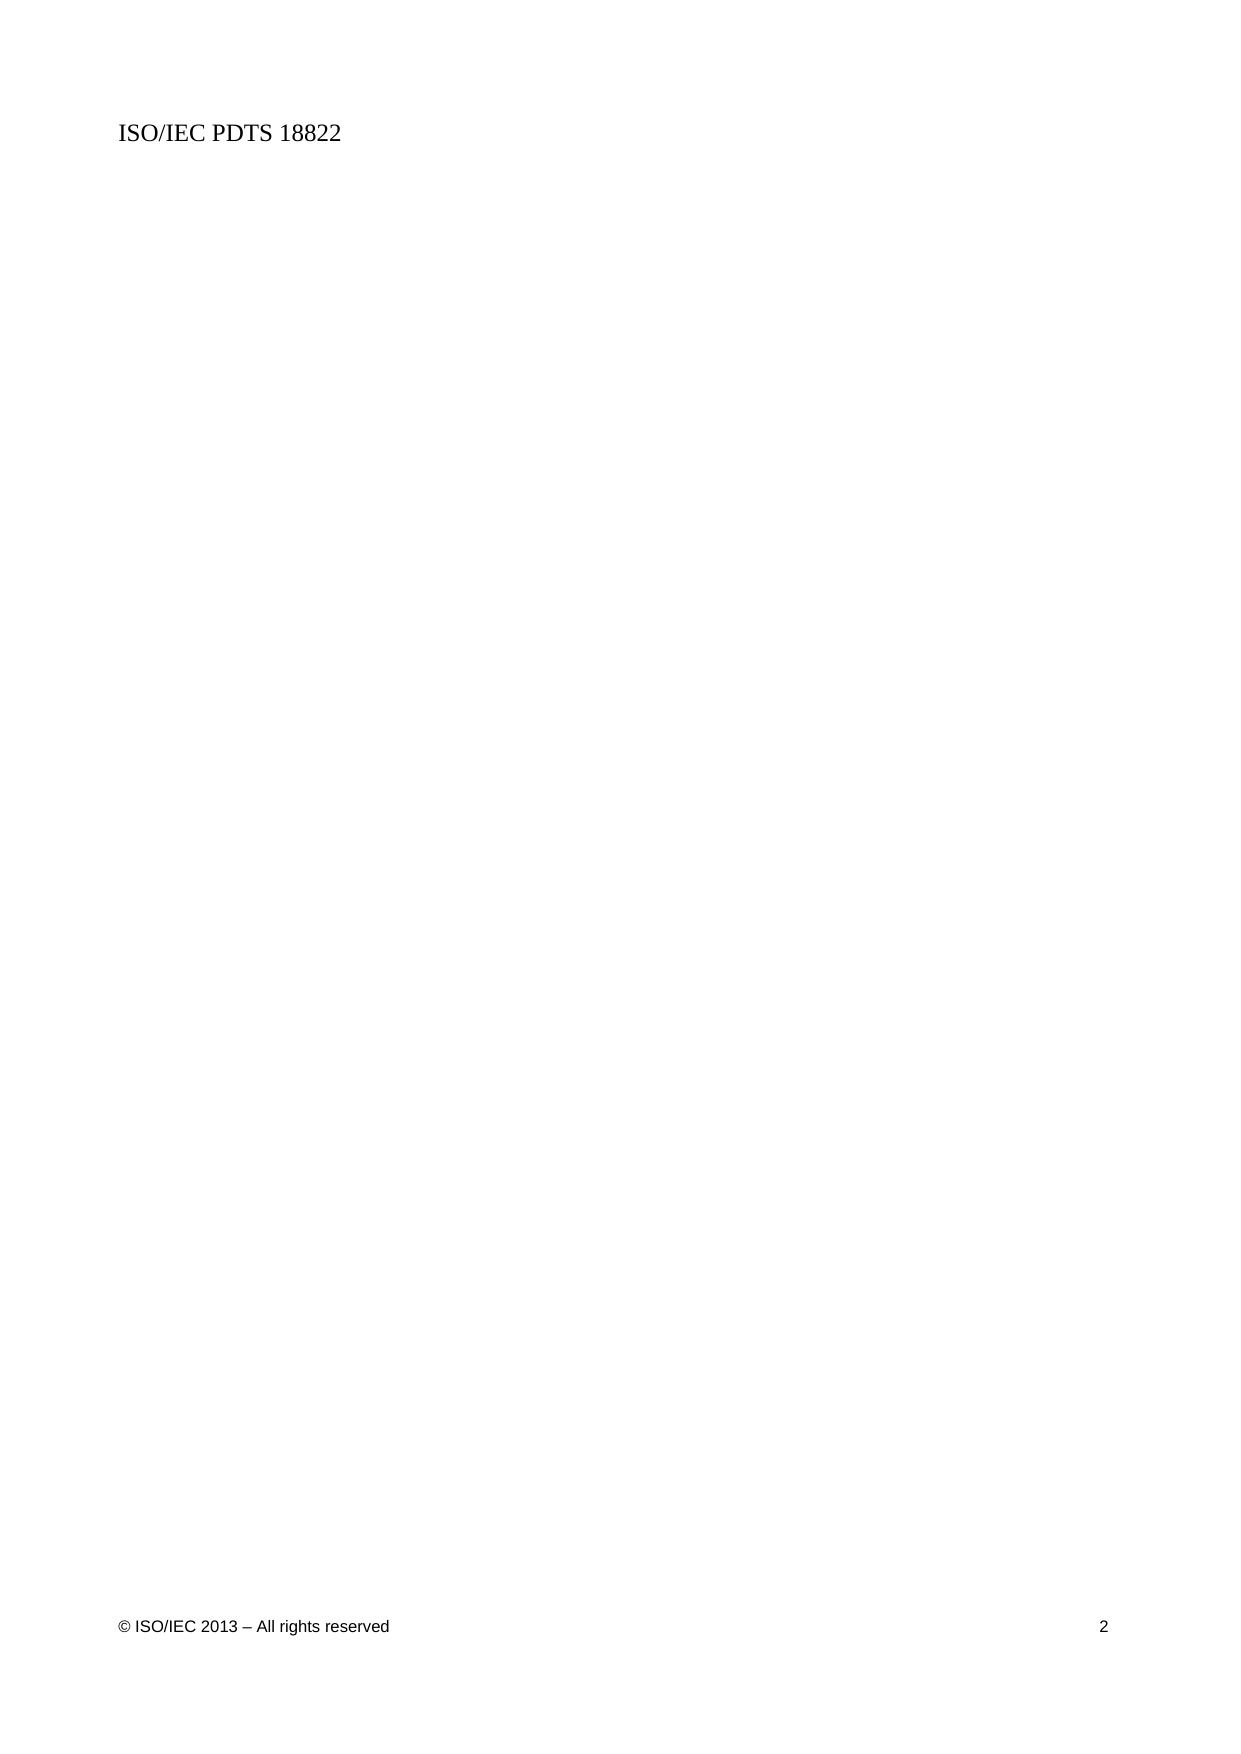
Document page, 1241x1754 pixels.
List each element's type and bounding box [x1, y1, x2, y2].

text [118, 176, 1122, 205]
